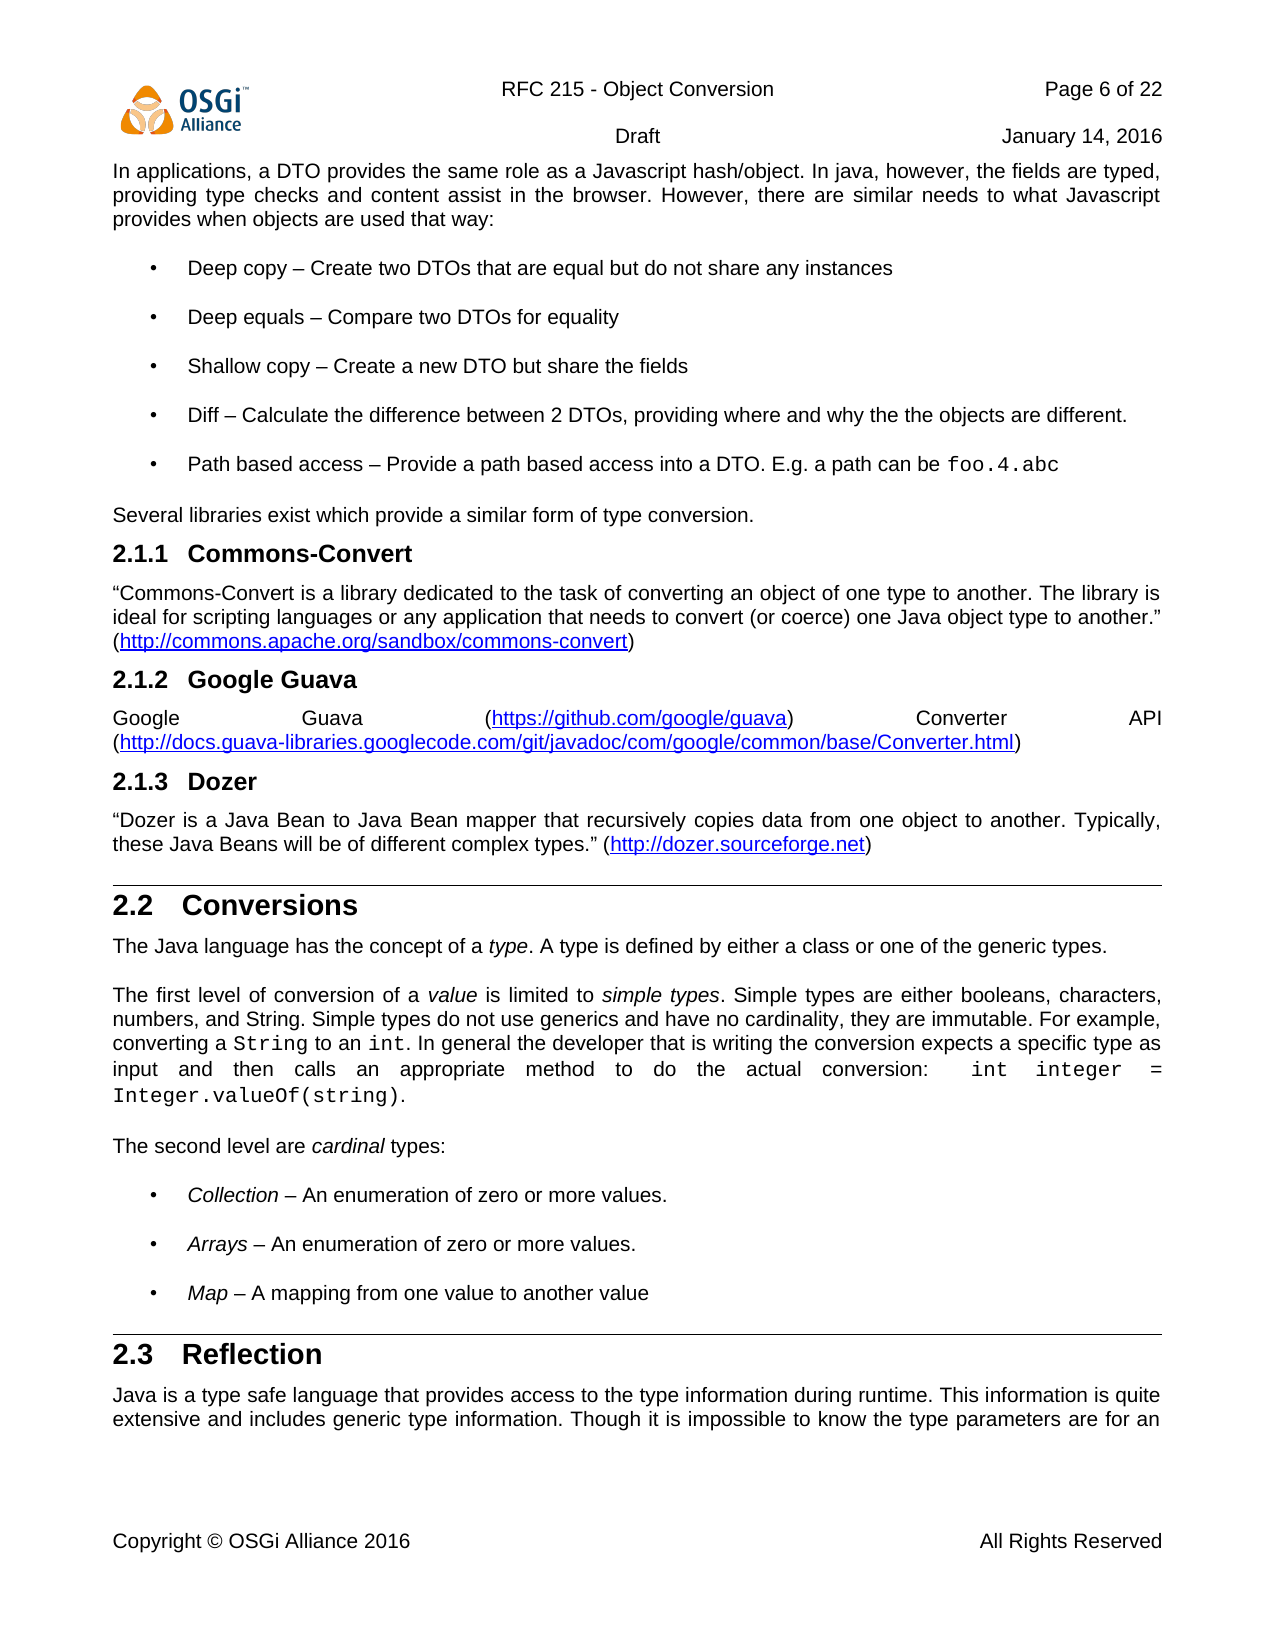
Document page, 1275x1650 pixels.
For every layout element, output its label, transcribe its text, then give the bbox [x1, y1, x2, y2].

text “Commons-Convert is a library dedicated to the task of converting an object of one type to another. The library is ideal for scripting languages or any application that needs to convert (or coerce) one Java object type to another.” (http://commons.apache.org/sandbox/commons-convert) [112, 581, 1162, 652]
list Diff – Calculate the difference between 2 DTOs, providing where and why the the objects are different. [150, 403, 1162, 427]
list Deep equals – Compare two DTOs for equality [150, 305, 1162, 329]
subtitle Reflection [112, 1335, 1162, 1371]
list Shallow copy – Create a new DTO but share the fields [150, 354, 1162, 378]
text “Dozer is a Java Bean to Java Bean mapper that recursively copies data from one object to another. Typically, these Java Beans will be of different complex types.” (http://dozer.sourceforge.net) [112, 808, 1162, 856]
text Google Guava (https://github.com/google/guava) Converter API (http://docs.guava-libraries.googlecode.com/git/javadoc/com/google/common/base/Converter.html) [112, 706, 1162, 754]
text In applications, a DTO provides the same role as a Javascript hash/object. In java, however, the fields are typed, providing type checks and content assist in the browser. However, there are similar needs to what Javascript provides when objects are used that way: [112, 159, 1162, 231]
subtitle Commons-Convert [112, 539, 1162, 568]
subtitle Dozer [112, 767, 1162, 795]
text The first level of conversion of a value is limited to simple types. Simple types are either booleans, characters, numbers, and String. Simple types do not use generics and have no cardinality, they are immutable. For example, converting a String to an int. In general the developer that is writing the conversion expects a specific type as input and then calls an appropriate method to do the actual conversion: int integer = Integer.valueOf(string). [112, 983, 1162, 1108]
text Java is a type safe language that provides access to the type information during runtime. This information is quite extensive and includes generic type information. Though it is impossible to know the type parameters are for an [112, 1383, 1162, 1431]
list Map – A mapping from one value to another value [150, 1281, 1162, 1305]
text The second level are cardinal types: [112, 1133, 1162, 1157]
subtitle Conversions [112, 886, 1162, 922]
subtitle Google Guava [112, 665, 1162, 694]
text Several libraries exist which provide a similar form of type conversion. [112, 503, 1162, 527]
list Arrays – An enumeration of zero or more values. [150, 1232, 1162, 1256]
list Path based access – Provide a path based access into a DTO. E.g. a path can be foo.4.abc [150, 452, 1162, 478]
list Deep copy – Create two DTOs that are equal but do not share any instances [150, 256, 1162, 280]
list Collection – An enumeration of zero or more values. [150, 1182, 1162, 1207]
picture [113, 78, 257, 142]
text The Java language has the concept of a type. A type is defined by either a class or one of the generic types. [112, 934, 1162, 958]
